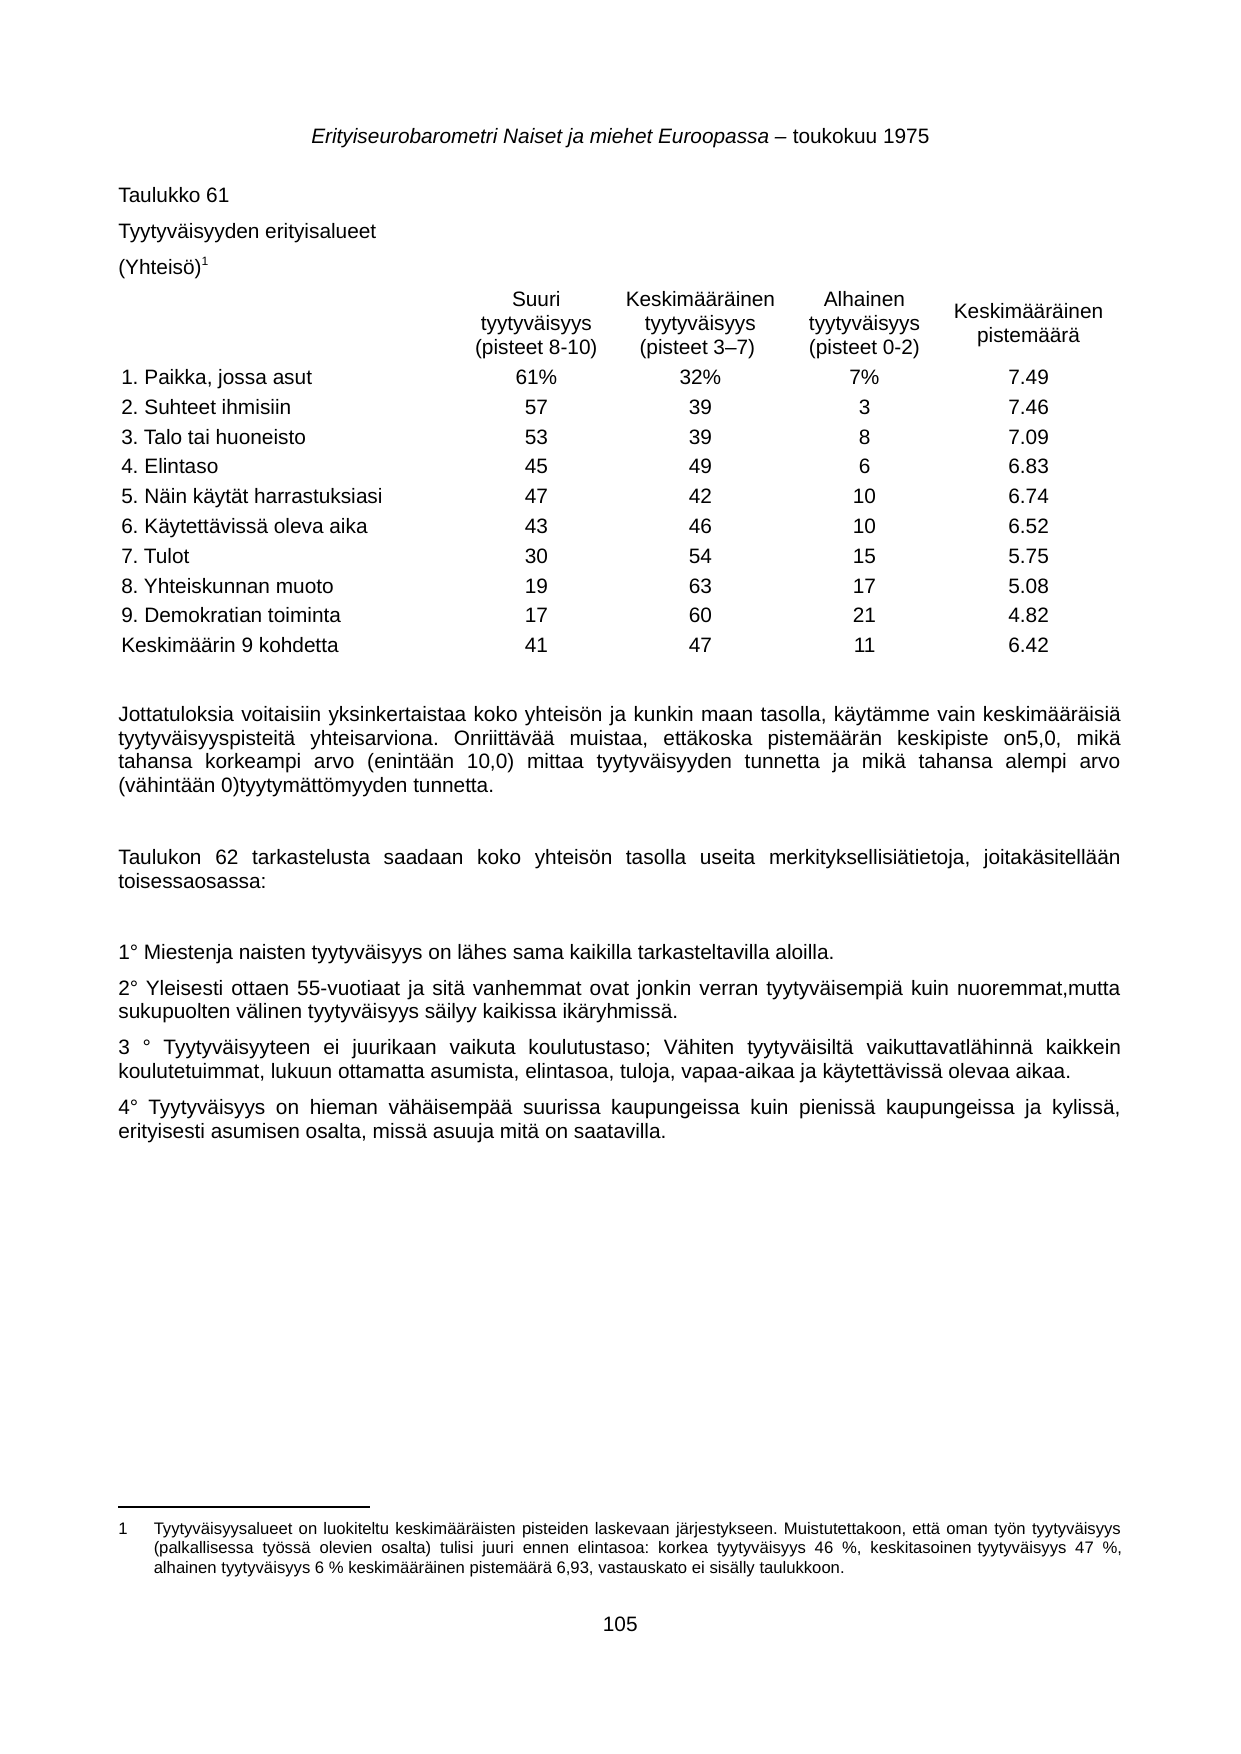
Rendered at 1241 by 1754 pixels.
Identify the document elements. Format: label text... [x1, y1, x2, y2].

table_cell 6. Käytettävissä oleva aika [118, 511, 454, 541]
table_cell 63 [618, 571, 782, 600]
table_cell 42 [618, 481, 782, 511]
table_cell 5,08 [946, 571, 1110, 600]
table_cell 7,49 [946, 362, 1110, 392]
table_cell 8 [782, 422, 946, 451]
table_header Keskimääräinen tyytyväisyys (pisteet 3–7) [618, 284, 782, 362]
table_cell 1. Paikka, jossa asut [118, 362, 454, 392]
table_cell 9. Demokratian toiminta [118, 600, 454, 630]
table_cell 11 [782, 630, 946, 660]
table_cell 39 [618, 422, 782, 451]
table_cell 6,83 [946, 451, 1110, 481]
text Jottatuloksia voitaisiin yksinkertaistaa koko yhteisön ja kunkin maan tasolla, käytämme vain keskimääräisiä tyytyväisyyspisteitä yhteisarviona. Onriittävää muistaa, ettäkoska pistemäärän keskipiste on5,0, mikä tahansa korkeampi arvo (enintään 10,0) mittaa tyytyväisyyden tunnetta ja mikä tahansa alempi arvo (vähintään 0)tyytymättömyyden tunnetta. [118, 701, 1122, 797]
table_header Keskimääräinen pistemäärä [946, 284, 1110, 362]
table_cell 47 [618, 630, 782, 660]
table_cell 47 [454, 481, 618, 511]
text Taulukko 61 [118, 183, 1122, 207]
table_cell 3 [782, 392, 946, 422]
table_header Suuri tyytyväisyys (pisteet 8-10) [454, 284, 618, 362]
table_cell 46 [618, 511, 782, 541]
table_cell 61% [454, 362, 618, 392]
table_cell 21 [782, 600, 946, 630]
table_cell 5. Näin käytät harrastuksiasi [118, 481, 454, 511]
table_cell 7,46 [946, 392, 1110, 422]
table_cell 60 [618, 600, 782, 630]
table_cell 7. Tulot [118, 541, 454, 571]
table_cell 49 [618, 451, 782, 481]
table_cell 45 [454, 451, 618, 481]
text (Yhteisö) [118, 254, 1122, 278]
table_cell 3. Talo tai huoneisto [118, 422, 454, 451]
table_header [118, 284, 454, 362]
text Taulukon 62 tarkastelusta saadaan koko yhteisön tasolla useita merkityksellisiätietoja, joitakäsitellään toisessaosassa: [118, 844, 1122, 892]
table_cell 6 [782, 451, 946, 481]
table_cell 15 [782, 541, 946, 571]
text 3 ° Tyytyväisyyteen ei juurikaan vaikuta koulutustaso; Vähiten tyytyväisiltä vaikuttavatlähinnä kaikkein koulutetuimmat, lukuun ottamatta asumista, elintasoa, tuloja, vapaa-aikaa ja käytettävissä olevaa aikaa. [118, 1035, 1122, 1083]
table_cell 19 [454, 571, 618, 600]
table_cell 7% [782, 362, 946, 392]
text 2° Yleisesti ottaen 55-vuotiaat ja sitä vanhemmat ovat jonkin verran tyytyväisempiä kuin nuoremmat,mutta sukupuolten välinen tyytyväisyys säilyy kaikissa ikäryhmissä. [118, 975, 1122, 1023]
table_cell 17 [454, 600, 618, 630]
table_cell 54 [618, 541, 782, 571]
table_cell 41 [454, 630, 618, 660]
table_cell 43 [454, 511, 618, 541]
table_cell 2. Suhteet ihmisiin [118, 392, 454, 422]
table_cell 4,82 [946, 600, 1110, 630]
table_cell 4. Elintaso [118, 451, 454, 481]
table_cell 8. Yhteiskunnan muoto [118, 571, 454, 600]
text Tyytyväisyyden erityisalueet [118, 219, 1122, 243]
text Tyytyväisyysalueet on luokiteltu keskimääräisten pisteiden laskevaan järjestykseen. Muistutettakoon, että oman työn tyytyväisyys (palkallisessa työssä olevien osalta) tulisi juuri ennen elintasoa: korkea tyytyväisyys 46 %, keskitasoinen tyytyväisyys 47 %, alhainen tyytyväisyys 6 % keskimääräinen pistemäärä 6,93, vastauskato ei sisälly taulukkoon. [118, 1519, 1122, 1577]
table_cell 57 [454, 392, 618, 422]
text 1° Miestenja naisten tyytyväisyys on lähes sama kaikilla tarkasteltavilla aloilla. [118, 940, 1122, 964]
table_header Alhainen tyytyväisyys (pisteet 0-2) [782, 284, 946, 362]
table_cell 53 [454, 422, 618, 451]
table_cell 6,42 [946, 630, 1110, 660]
table_cell 10 [782, 511, 946, 541]
table_cell 6,74 [946, 481, 1110, 511]
table_cell 32% [618, 362, 782, 392]
table_cell Keskimäärin 9 kohdetta [118, 630, 454, 660]
table_cell 5,75 [946, 541, 1110, 571]
table_cell 39 [618, 392, 782, 422]
table_cell 10 [782, 481, 946, 511]
table_cell 6,52 [946, 511, 1110, 541]
text 4° Tyytyväisyys on hieman vähäisempää suurissa kaupungeissa kuin pienissä kaupungeissa ja kylissä, erityisesti asumisen osalta, missä asuuja mitä on saatavilla. [118, 1094, 1122, 1142]
table_cell 17 [782, 571, 946, 600]
table_cell 7,09 [946, 422, 1110, 451]
table_cell 30 [454, 541, 618, 571]
